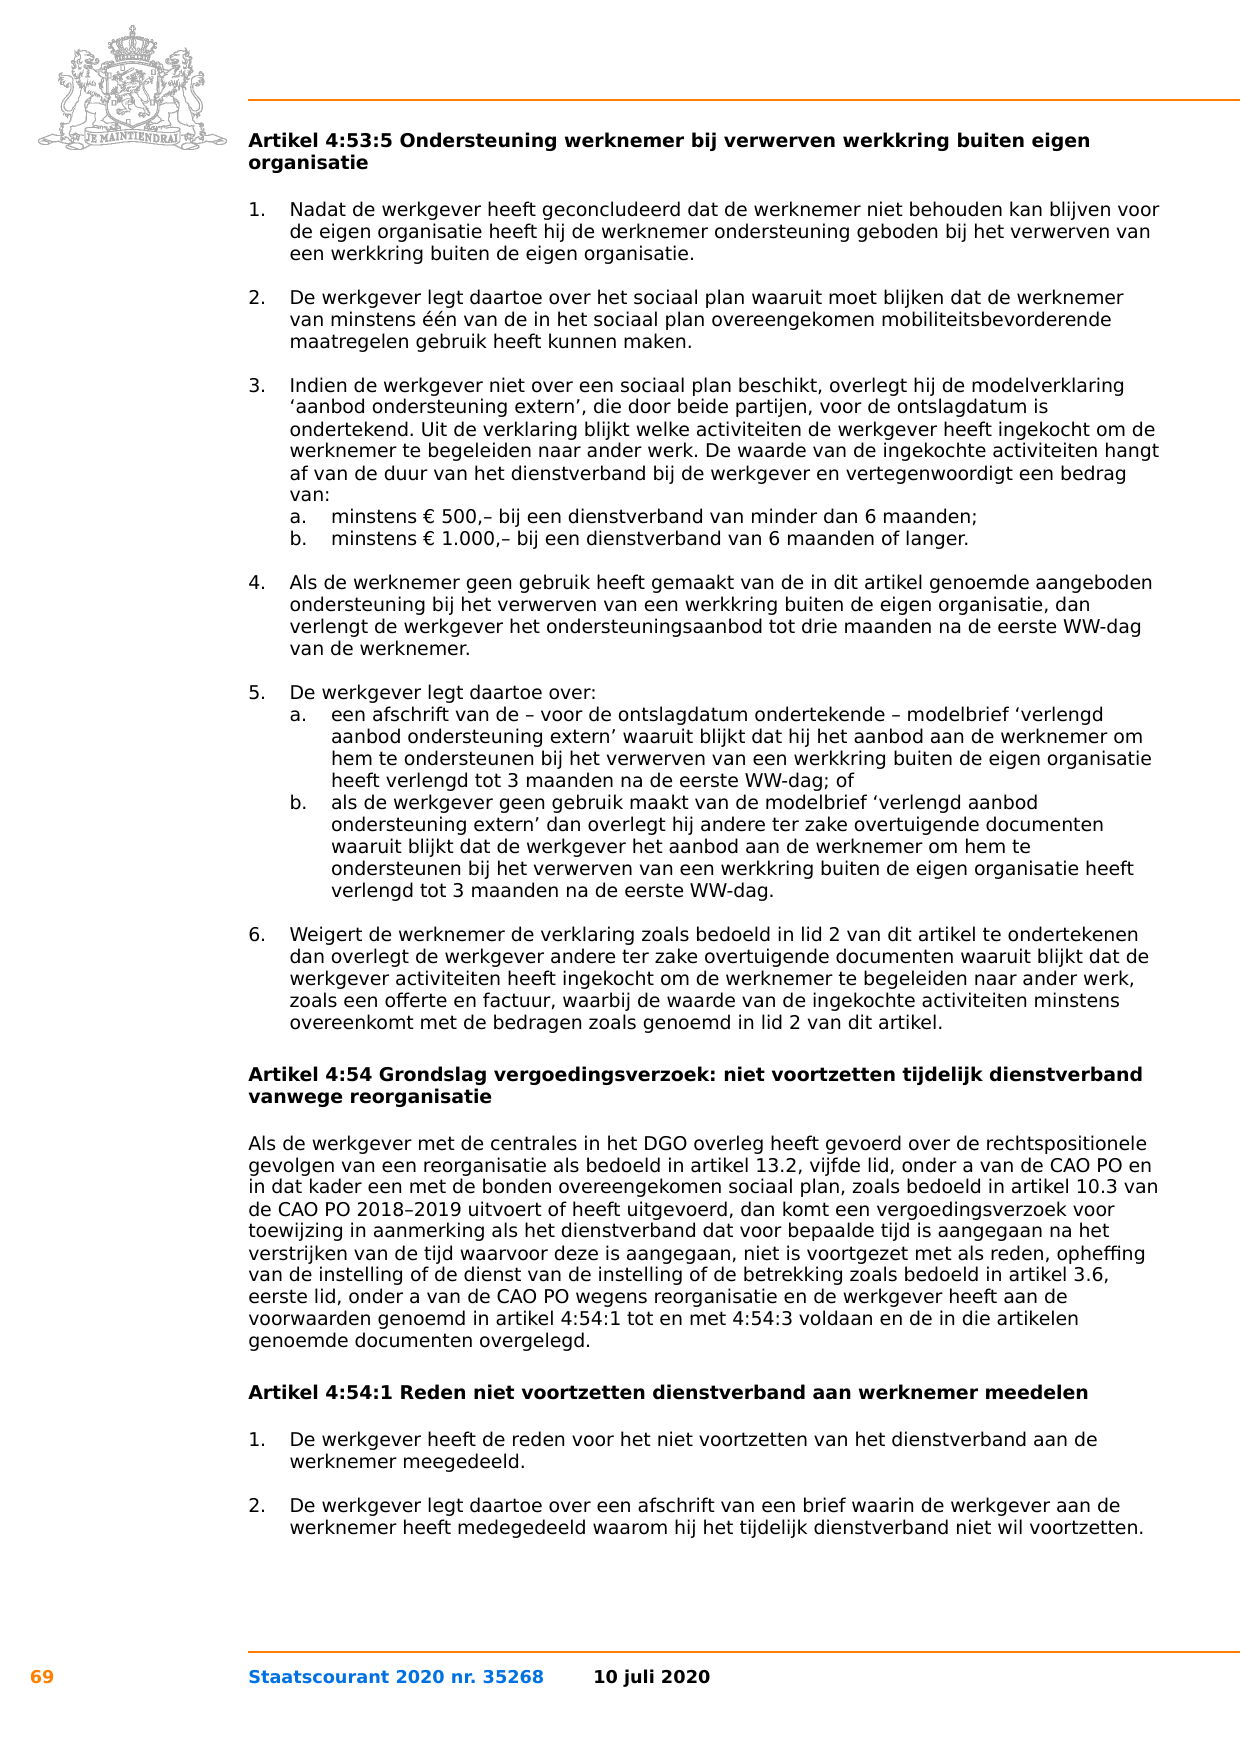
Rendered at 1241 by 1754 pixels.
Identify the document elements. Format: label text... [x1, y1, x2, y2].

text b. minstens € 1.000,– bij een dienstverband van 6 maanden of langer. [289, 528, 1163, 550]
subtitle Artikel 4:53:5 Ondersteuning werknemer bij verwerven werkkring buiten eigen organisatie [248, 130, 1163, 174]
text 4. Als de werknemer geen gebruik heeft gemaakt van de in dit artikel genoemde aangeboden ondersteuning bij het verwerven van een werkkring buiten de eigen organisatie, dan verlengt de werkgever het ondersteuningsaanbod tot drie maanden na de eerste WW-dag van de werknemer. [248, 572, 1163, 660]
picture [38, 25, 227, 150]
text 2. De werkgever legt daartoe over een afschrift van een brief waarin de werkgever aan de werknemer heeft medegedeeld waarom hij het tijdelijk dienstverband niet wil voortzetten. [248, 1495, 1163, 1539]
text Als de werkgever met de centrales in het DGO overleg heeft gevoerd over de rechtspositionele gevolgen van een reorganisatie als bedoeld in artikel 13.2, vijfde lid, onder a van de CAO PO en in dat kader een met de bonden overeengekomen sociaal plan, zoals bedoeld in artikel 10.3 van de CAO PO 2018–2019 uitvoert of heeft uitgevoerd, dan komt een vergoedingsverzoek voor toewijzing in aanmerking als het dienstverband dat voor bepaalde tijd is aangegaan na het verstrijken van de tijd waarvoor deze is aangegaan, niet is voortgezet met als reden, opheffing van de instelling of de dienst van de instelling of de betrekking zoals bedoeld in artikel 3.6, eerste lid, onder a van de CAO PO wegens reorganisatie en de werkgever heeft aan de voorwaarden genoemd in artikel 4:54:1 tot en met 4:54:3 voldaan en de in die artikelen genoemde documenten overgelegd. [248, 1132, 1163, 1352]
text 2. De werkgever legt daartoe over het sociaal plan waaruit moet blijken dat de werknemer van minstens één van de in het sociaal plan overeengekomen mobiliteitsbevorderende maatregelen gebruik heeft kunnen maken. [248, 287, 1163, 353]
text 5. De werkgever legt daartoe over: [248, 682, 1163, 704]
text a. een afschrift van de – voor de ontslagdatum ondertekende – modelbrief ‘verlengd aanbod ondersteuning extern’ waaruit blijkt dat hij het aanbod aan de werknemer om hem te ondersteunen bij het verwerven van een werkkring buiten de eigen organisatie heeft verlengd tot 3 maanden na de eerste WW-dag; of [289, 704, 1163, 792]
text 6. Weigert de werknemer de verklaring zoals bedoeld in lid 2 van dit artikel te ondertekenen dan overlegt de werkgever andere ter zake overtuigende documenten waaruit blijkt dat de werkgever activiteiten heeft ingekocht om de werknemer te begeleiden naar ander werk, zoals een offerte en factuur, waarbij de waarde van de ingekochte activiteiten minstens overeenkomt met de bedragen zoals genoemd in lid 2 van dit artikel. [248, 924, 1163, 1033]
text a. minstens € 500,– bij een dienstverband van minder dan 6 maanden; [289, 506, 1163, 528]
text 1. Nadat de werkgever heeft geconcludeerd dat de werknemer niet behouden kan blijven voor de eigen organisatie heeft hij de werknemer ondersteuning geboden bij het verwerven van een werkkring buiten de eigen organisatie. [248, 199, 1163, 265]
text b. als de werkgever geen gebruik maakt van de modelbrief ‘verlengd aanbod ondersteuning extern’ dan overlegt hij andere ter zake overtuigende documenten waaruit blijkt dat de werkgever het aanbod aan de werknemer om hem te ondersteunen bij het verwerven van een werkkring buiten de eigen organisatie heeft verlengd tot 3 maanden na de eerste WW-dag. [289, 792, 1163, 902]
text 1. De werkgever heeft de reden voor het niet voortzetten van het dienstverband aan de werknemer meegedeeld. [248, 1429, 1163, 1473]
subtitle Artikel 4:54 Grondslag vergoedingsverzoek: niet voortzetten tijdelijk dienstverband vanwege reorganisatie [248, 1063, 1163, 1107]
text 3. Indien de werkgever niet over een sociaal plan beschikt, overlegt hij de modelverklaring ‘aanbod ondersteuning extern’, die door beide partijen, voor de ontslagdatum is ondertekend. Uit de verklaring blijkt welke activiteiten de werkgever heeft ingekocht om de werknemer te begeleiden naar ander werk. De waarde van de ingekochte activiteiten hangt af van de duur van het dienstverband bij de werkgever en vertegenwoordigt een bedrag van: [248, 374, 1163, 506]
subtitle Artikel 4:54:1 Reden niet voortzetten dienstverband aan werknemer meedelen [248, 1382, 1163, 1404]
